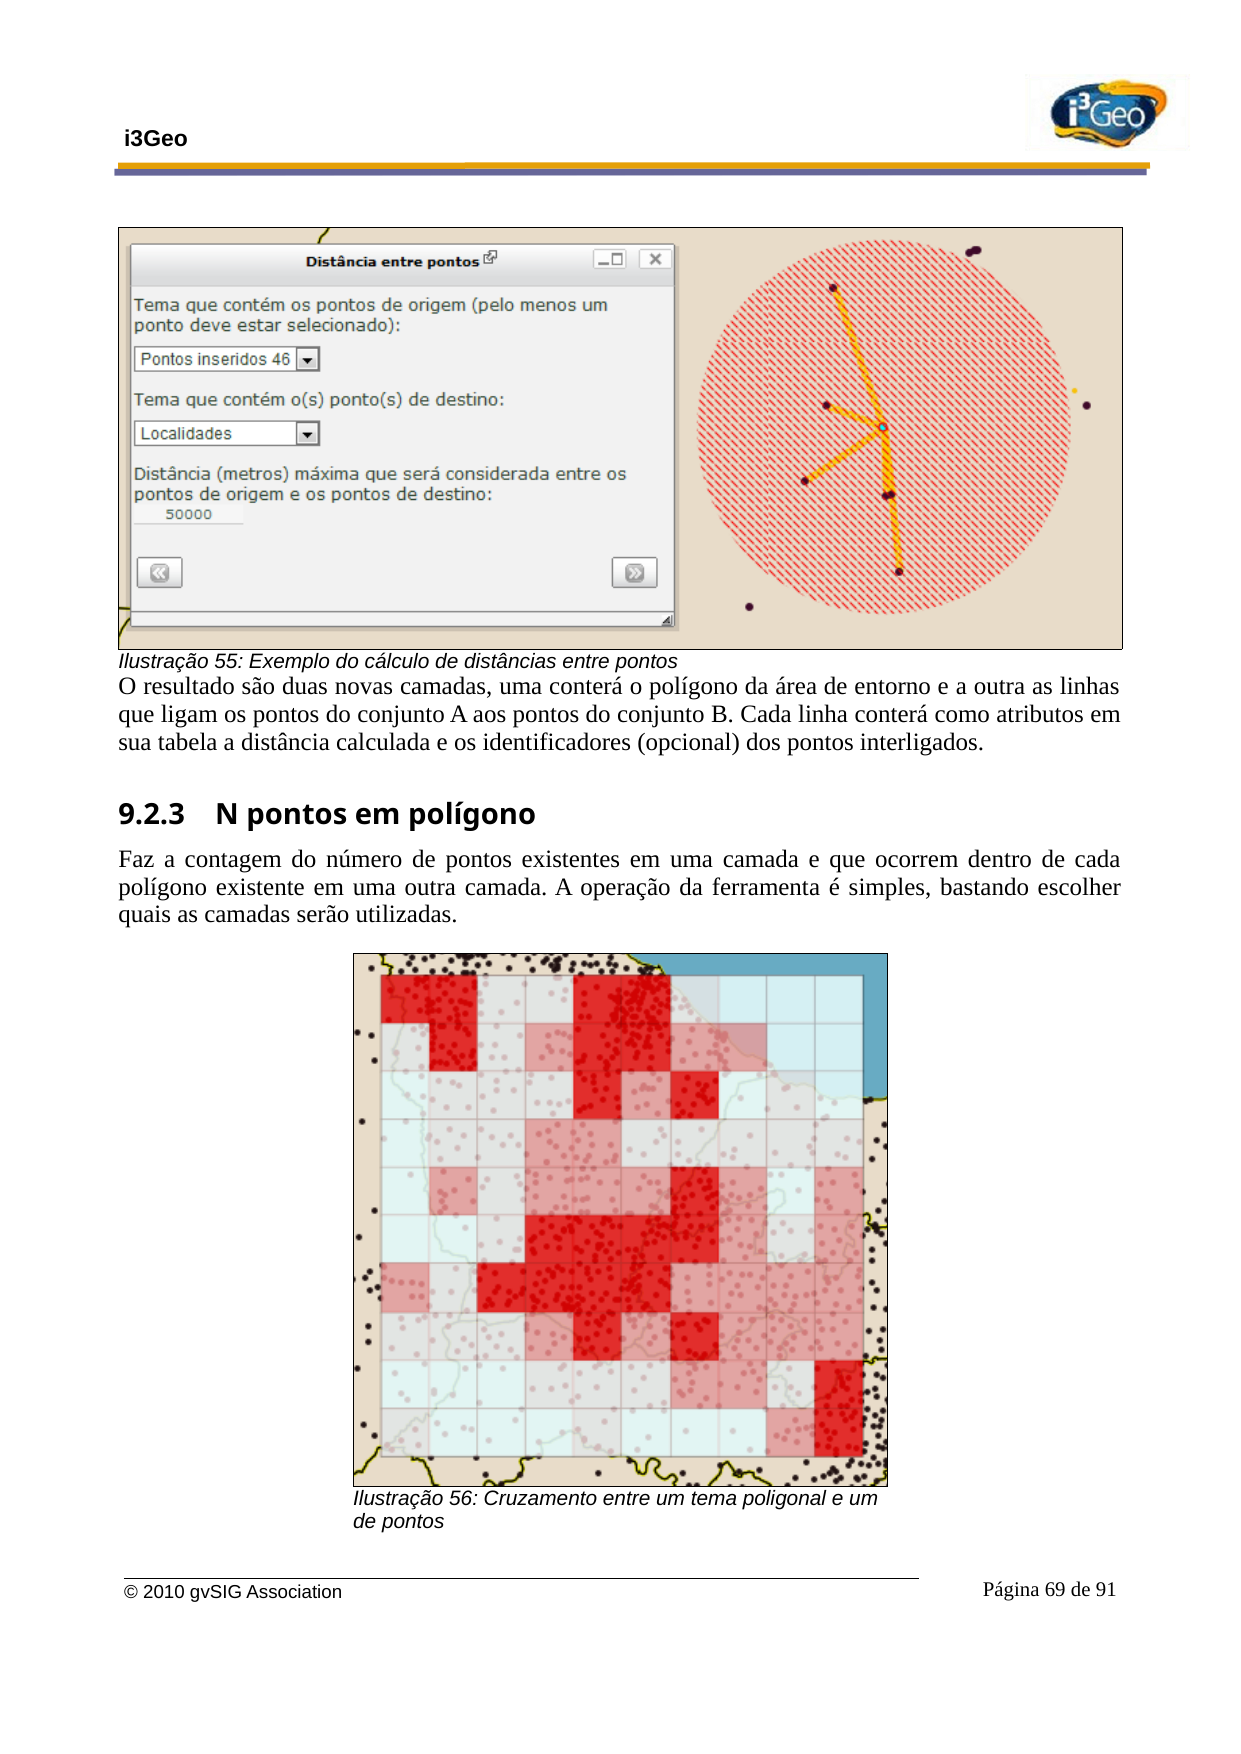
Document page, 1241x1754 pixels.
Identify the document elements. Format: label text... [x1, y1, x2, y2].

text [118, 214, 1122, 227]
text O resultado são duas novas camadas, uma conterá o polígono da área de entorno e a outra as linhas que ligam os pontos do conjunto A aos pontos do conjunto B. Cada linha conterá como atributos em sua tabela a distância calculada e os identificadores (opcional) dos pontos interligados. [118, 672, 1122, 756]
subtitle N pontos em polígono [118, 793, 1122, 833]
picture [1025, 74, 1191, 151]
text Faz a contagem do número de pontos existentes em uma camada e que ocorrem dentro de cada polígono existente em uma outra camada. A operação da ferramenta é simples, bastando escolher quais as camadas serão utilizadas. [118, 845, 1122, 928]
picture [119, 228, 1122, 649]
text Ilustração 55: Exemplo do cálculo de distâncias entre pontos [118, 650, 1122, 672]
picture [354, 954, 887, 1486]
text Ilustração 56: Cruzamento entre um tema poligonal e um de pontos [353, 1487, 887, 1533]
